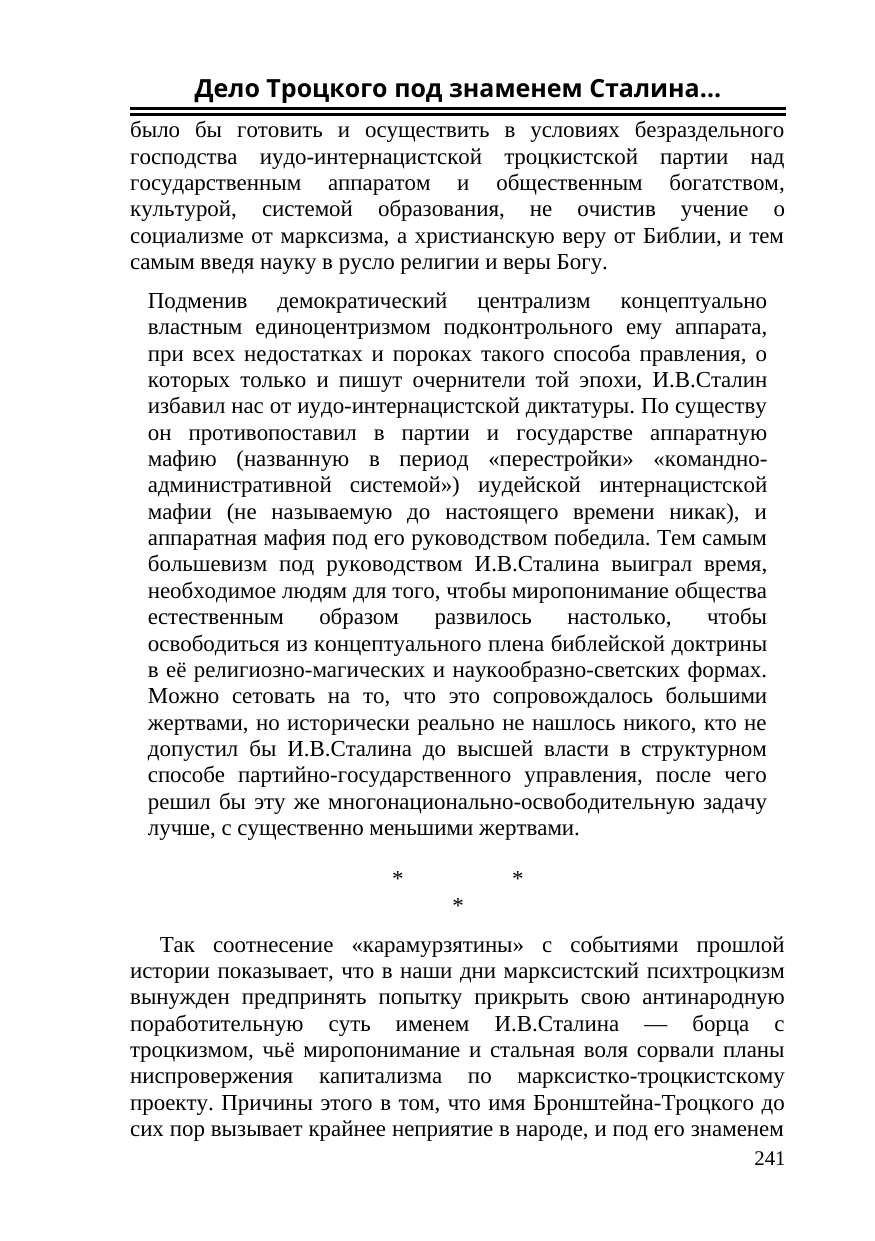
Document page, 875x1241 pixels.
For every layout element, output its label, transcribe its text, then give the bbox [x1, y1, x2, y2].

text Так соотнесение «карамурзятины» с событиями прошлой истории показывает, что в наши дни марксистский психтроцкизм вынужден предпринять попытку прикрыть свою антинародную поработительную суть именем И.В.Сталина — борца с троцкизмом, чьё миропонимание и стальная воля сорвали планы ниспровержения капитализма по марксистко-троцкистскому проекту. Причины этого в том, что имя Бронштейна-Троцкого до сих пор вызывает крайнее неприятие в народе, и под его знаменем [130, 931, 786, 1141]
text Подменив демократический централизм концептуально властным единоцентризмом подконтрольного ему аппарата, при всех недостатках и пороках такого способа правления, о которых только и пишут очернители той эпохи, И.В.Сталин избавил нас от иудо-интернацистской диктатуры. По существу он противопоставил в партии и государстве аппаратную мафию (названную в период «перестройки» «командно-администра­тив­ной системой») иудейской интернацистской мафии (не называемую до настоящего времени никак), и аппаратная мафия под его руководством победила. Тем самым большевизм под руководством И.В.Сталина выиграл время, необходимое людям для того, чтобы миропонимание общества естественным образом развилось настолько, чтобы освободиться из концептуального плена библейской доктрины в её религиозно-магических и наукообразно-светских формах. Мож­но сетовать на то, что это сопровождалось большими жертвами, но исторически реально не нашлось никого, кто не допустил бы И.В.Сталина до высшей власти в структурном способе партийно-государственного управления, после чего решил бы эту же многонационально-освободительную задачу лучше, с существенно меньшими жертвами. [148, 287, 768, 840]
text * * * [130, 865, 786, 918]
text было бы готовить и осуществить в условиях безраздельного господства иудо-интернацистской троцкистской партии над государственным аппаратом и общественным богатством, культурой, системой образования, не очистив учение о социализме от марксизма, а христианскую веру от Библии, и тем самым введя науку в русло религии и веры Богу. [130, 116, 786, 274]
